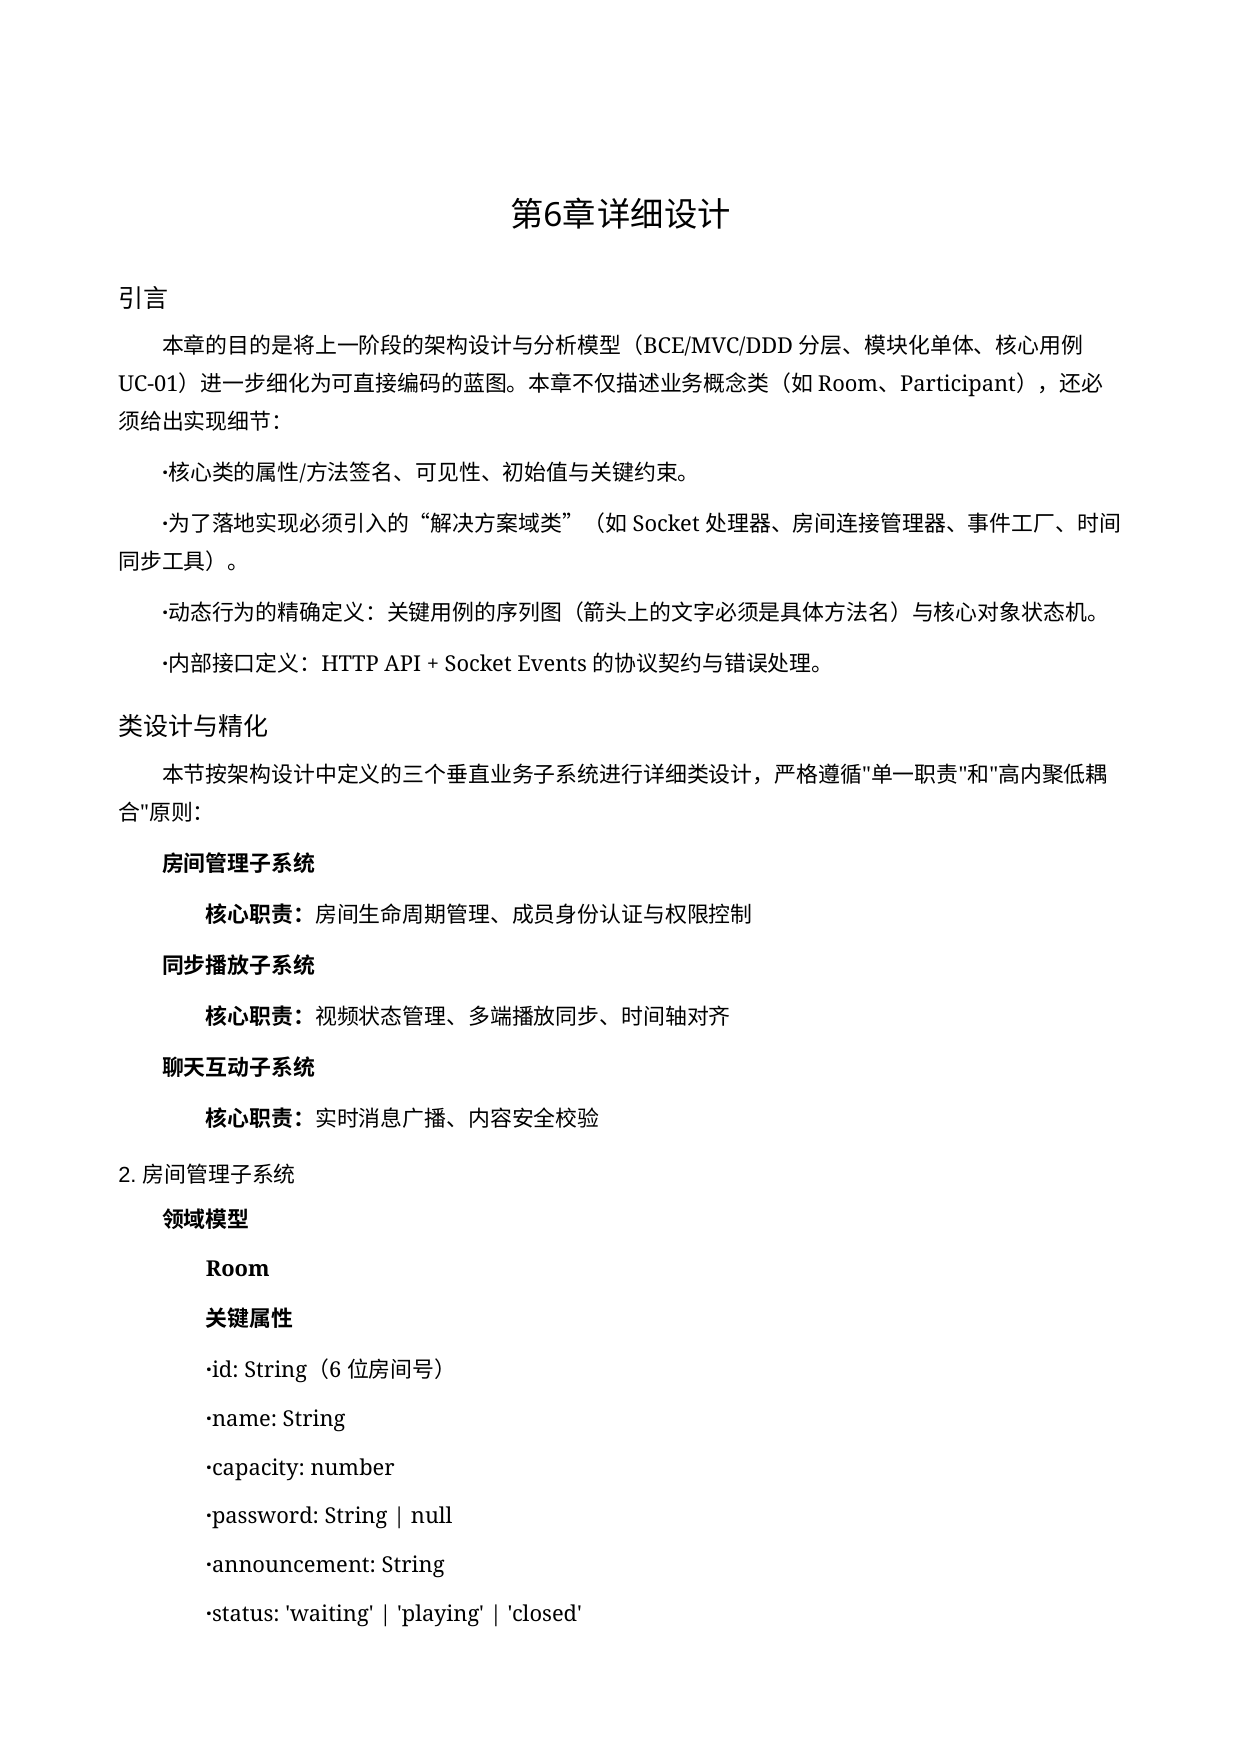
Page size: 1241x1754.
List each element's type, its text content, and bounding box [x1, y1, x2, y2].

text ·内部接口定义：HTTP API + Socket Events 的协议契约与错误处理。 [118, 646, 1122, 678]
text 关键属性 [118, 1301, 1122, 1333]
text 核心职责：实时消息广播、内容安全校验 [118, 1101, 1122, 1133]
subtitle 引言 [118, 278, 1122, 314]
text ·为了落地实现必须引入的“解决方案域类”（如 Socket 处理器、房间连接管理器、事件工厂、时间同步工具）。 [118, 506, 1122, 576]
text 核心职责：房间生命周期管理、成员身份认证与权限控制 [118, 897, 1122, 928]
text Room [118, 1252, 1122, 1282]
subtitle 详细设计 [118, 188, 1122, 236]
text 本章的目的是将上一阶段的架构设计与分析模型（BCE/MVC/DDD 分层、模块化单体、核心用例 UC-01）进一步细化为可直接编码的蓝图。本章不仅描述业务概念类（如 Room、Participant），还必须给出实现细节： [118, 328, 1122, 436]
text ·announcement: String [118, 1549, 1122, 1579]
subtitle 房间管理子系统 [118, 1157, 1122, 1189]
text 房间管理子系统 [118, 846, 1122, 877]
text 本节按架构设计中定义的三个垂直业务子系统进行详细类设计，严格遵循"单一职责"和"高内聚低耦合"原则： [118, 757, 1122, 826]
text 领域模型 [118, 1202, 1122, 1233]
text ·status: 'waiting' | 'playing' | 'closed' [118, 1598, 1122, 1628]
text ·capacity: number [118, 1452, 1122, 1482]
text ·id: String（6 位房间号） [118, 1352, 1122, 1384]
text ·name: String [118, 1403, 1122, 1433]
text 核心职责：视频状态管理、多端播放同步、时间轴对齐 [118, 999, 1122, 1031]
text ·动态行为的精确定义：关键用例的序列图（箭头上的文字必须是具体方法名）与核心对象状态机。 [118, 595, 1122, 627]
text ·password: String | null [118, 1501, 1122, 1530]
subtitle 类设计与精化 [118, 707, 1122, 743]
text 同步播放子系统 [118, 948, 1122, 979]
text 聊天互动子系统 [118, 1050, 1122, 1082]
text ·核心类的属性/方法签名、可见性、初始值与关键约束。 [118, 455, 1122, 487]
